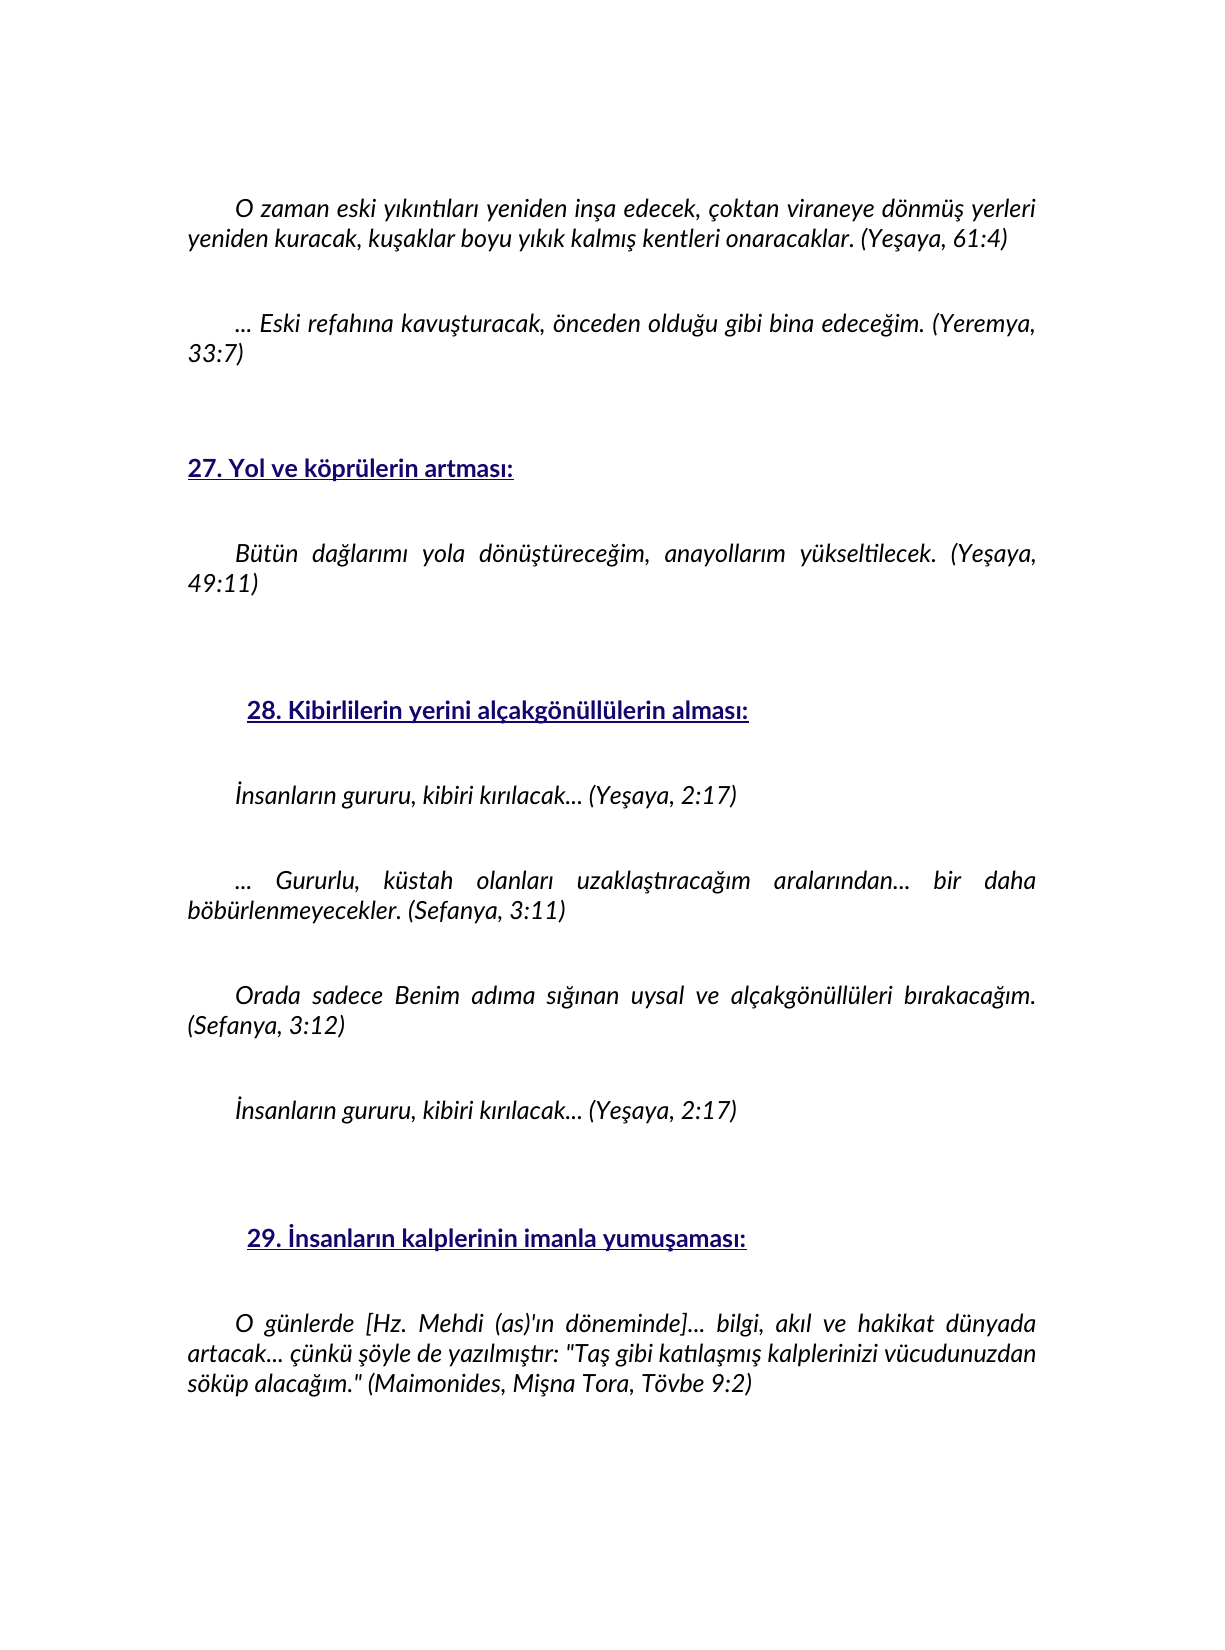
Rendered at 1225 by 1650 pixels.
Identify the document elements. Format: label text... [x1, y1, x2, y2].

text O günlerde [Hz. Mehdi (as)'ın döneminde]... bilgi, akıl ve hakikat dünyada artacak... çünkü şöyle de yazılmıştır: "Taş gibi katılaşmış kalplerinizi vücudunuzdan söküp alacağım." (Maimonides, Mişna Tora, Tövbe 9:2) [187, 1307, 1037, 1397]
text O zaman eski yıkıntıları yeniden inşa edecek, çoktan viraneye dönmüş yerleri yeniden kuracak, kuşaklar boyu yıkık kalmış kentleri onaracaklar. (Yeşaya, 61:4) [187, 192, 1037, 252]
text Bütün dağlarımı yola dönüştüreceğim, anayollarım yükseltilecek. (Yeşaya, 49:11) [187, 537, 1037, 597]
text İnsanların gururu, kibiri kırılacak... (Yeşaya, 2:17) [187, 780, 1037, 810]
text ... Eski refahına kavuşturacak, önceden olduğu gibi bina edeceğim. (Yeremya, 33:7) [187, 307, 1037, 367]
text Orada sadece Benim adıma sığınan uysal ve alçakgönüllüleri bırakacağım. (Sefanya, 3:12) [187, 980, 1037, 1040]
text 28. Kibirlilerin yerini alçakgönüllülerin alması: [187, 695, 1037, 725]
text 27. Yol ve köprülerin artması: [187, 422, 1037, 482]
text İnsanların gururu, kibiri kırılacak... (Yeşaya, 2:17) [187, 1095, 1037, 1125]
text ... Gururlu, küstah olanları uzaklaştıracağım aralarından... bir daha böbürlenmeyecekler. (Sefanya, 3:11) [187, 865, 1037, 925]
text 29. İnsanların kalplerinin imanla yumuşaması: [187, 1222, 1037, 1252]
